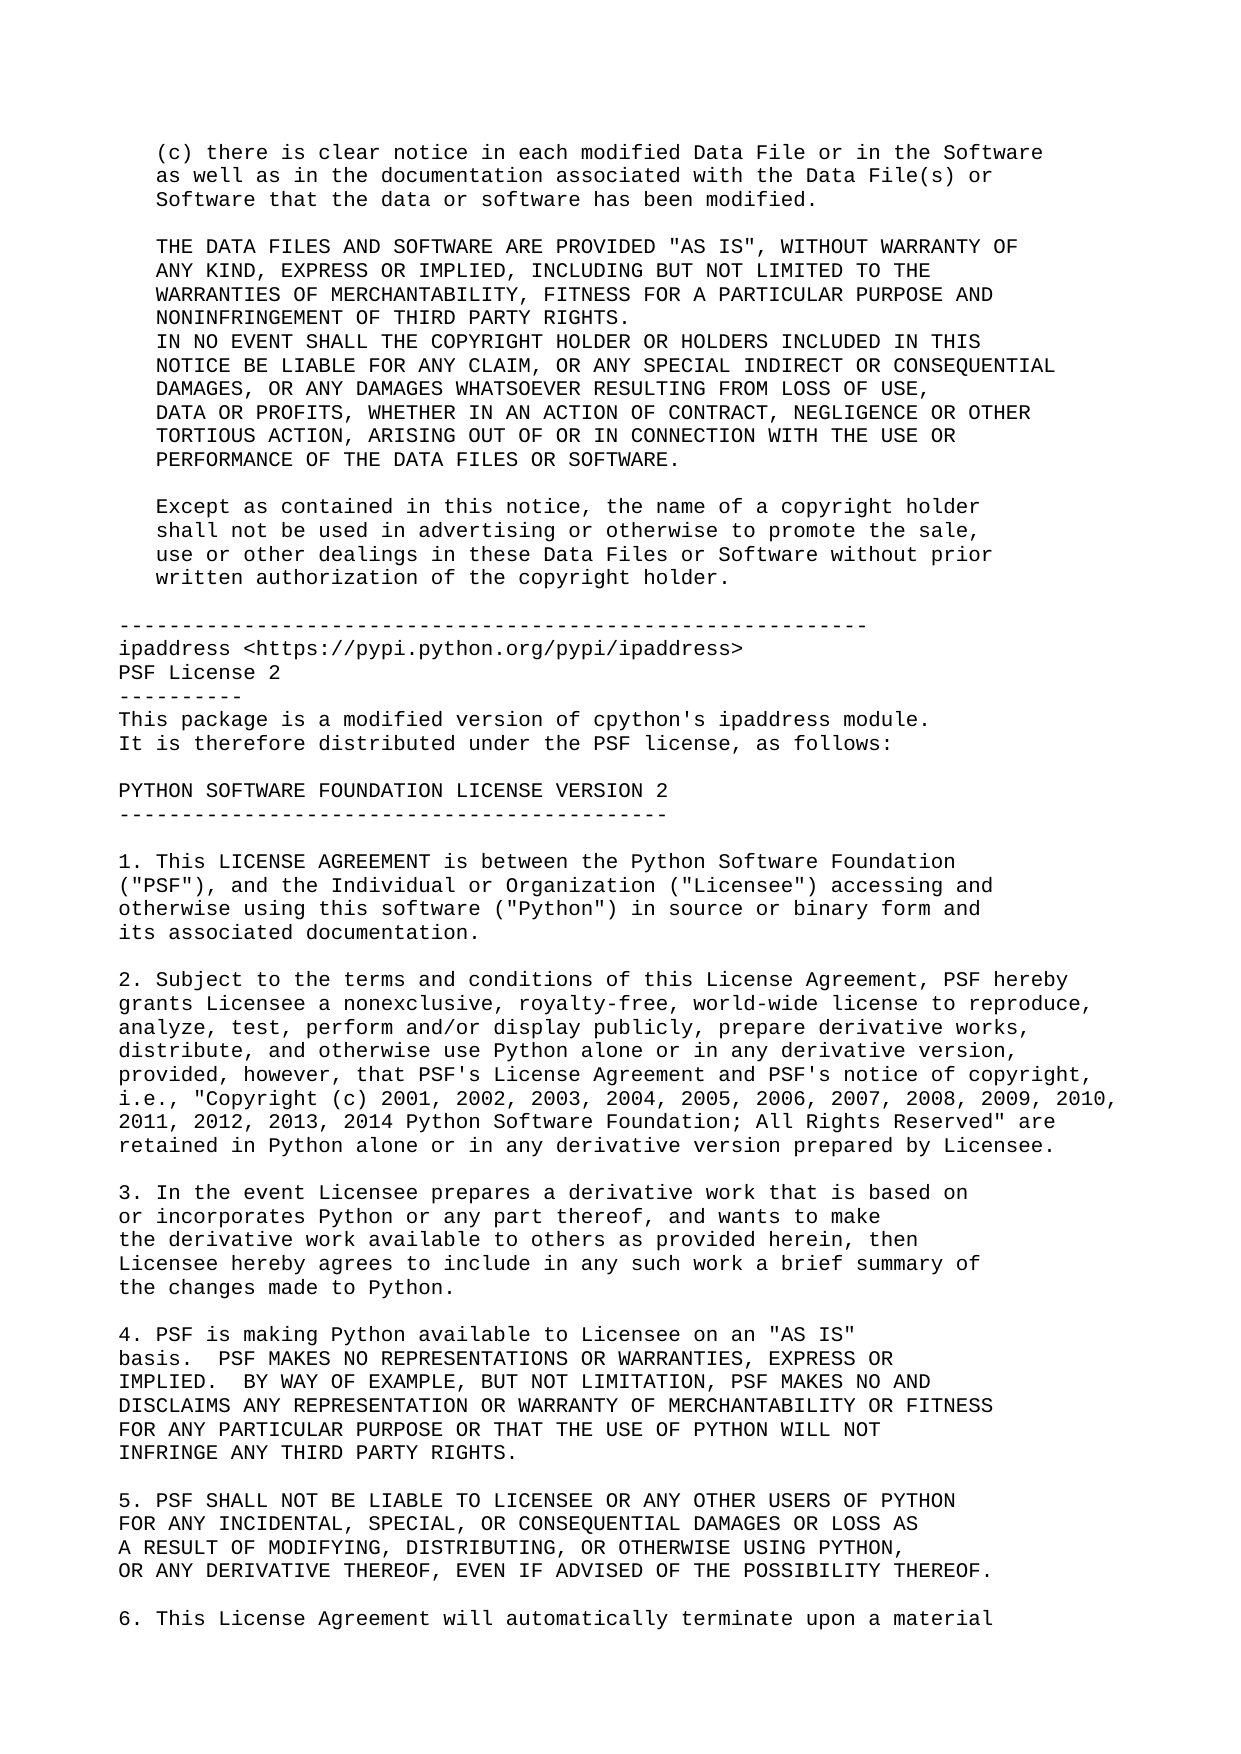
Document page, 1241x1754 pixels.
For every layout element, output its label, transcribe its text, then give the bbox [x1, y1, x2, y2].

text Software that the data or software has been modified. [118, 189, 1122, 213]
text shall not be used in advertising or otherwise to promote the sale, [118, 520, 1122, 544]
text written authorization of the copyright holder. [118, 567, 1122, 591]
text 2. Subject to the terms and conditions of this License Agreement, PSF hereby [118, 969, 1122, 993]
text FOR ANY PARTICULAR PURPOSE OR THAT THE USE OF PYTHON WILL NOT [118, 1419, 1122, 1442]
text distribute, and otherwise use Python alone or in any derivative version, [118, 1040, 1122, 1064]
text or incorporates Python or any part thereof, and wants to make [118, 1206, 1122, 1229]
text basis. PSF MAKES NO REPRESENTATIONS OR WARRANTIES, EXPRESS OR [118, 1348, 1122, 1371]
text use or other dealings in these Data Files or Software without prior [118, 544, 1122, 567]
text Except as contained in this notice, the name of a copyright holder [118, 496, 1122, 520]
text ("PSF"), and the Individual or Organization ("Licensee") accessing and [118, 875, 1122, 898]
text provided, however, that PSF's License Agreement and PSF's notice of copyright, [118, 1064, 1122, 1088]
text ipaddress <https://pypi.python.org/pypi/ipaddress> [118, 638, 1122, 662]
text grants Licensee a nonexclusive, royalty-free, world-wide license to reproduce, [118, 993, 1122, 1017]
text otherwise using this software ("Python") in source or binary form and [118, 898, 1122, 922]
text 3. In the event Licensee prepares a derivative work that is based on [118, 1182, 1122, 1206]
text THE DATA FILES AND SOFTWARE ARE PROVIDED "AS IS", WITHOUT WARRANTY OF [118, 236, 1122, 260]
text Licensee hereby agrees to include in any such work a brief summary of [118, 1253, 1122, 1277]
text INFRINGE ANY THIRD PARTY RIGHTS. [118, 1442, 1122, 1466]
text It is therefore distributed under the PSF license, as follows: [118, 733, 1122, 757]
text NOTICE BE LIABLE FOR ANY CLAIM, OR ANY SPECIAL INDIRECT OR CONSEQUENTIAL [118, 354, 1122, 378]
text DATA OR PROFITS, WHETHER IN AN ACTION OF CONTRACT, NEGLIGENCE OR OTHER [118, 402, 1122, 426]
text PSF License 2 [118, 662, 1122, 686]
text This package is a modified version of cpython's ipaddress module. [118, 709, 1122, 733]
text NONINFRINGEMENT OF THIRD PARTY RIGHTS. [118, 307, 1122, 331]
text OR ANY DERIVATIVE THEREOF, EVEN IF ADVISED OF THE POSSIBILITY THEREOF. [118, 1561, 1122, 1584]
text WARRANTIES OF MERCHANTABILITY, FITNESS FOR A PARTICULAR PURPOSE AND [118, 284, 1122, 307]
text its associated documentation. [118, 922, 1122, 946]
text i.e., "Copyright (c) 2001, 2002, 2003, 2004, 2005, 2006, 2007, 2008, 2009, 2010, [118, 1088, 1122, 1111]
text as well as in the documentation associated with the Data File(s) or [118, 165, 1122, 189]
text (c) there is clear notice in each modified Data File or in the Software [118, 142, 1122, 165]
text ------------------------------------------------------------ [118, 615, 1122, 638]
text IN NO EVENT SHALL THE COPYRIGHT HOLDER OR HOLDERS INCLUDED IN THIS [118, 331, 1122, 354]
text 6. This License Agreement will automatically terminate upon a material [118, 1608, 1122, 1631]
text IMPLIED. BY WAY OF EXAMPLE, BUT NOT LIMITATION, PSF MAKES NO AND [118, 1371, 1122, 1395]
text PERFORMANCE OF THE DATA FILES OR SOFTWARE. [118, 449, 1122, 473]
text retained in Python alone or in any derivative version prepared by Licensee. [118, 1135, 1122, 1158]
text analyze, test, perform and/or display publicly, prepare derivative works, [118, 1017, 1122, 1040]
text -------------------------------------------- [118, 804, 1122, 827]
text TORTIOUS ACTION, ARISING OUT OF OR IN CONNECTION WITH THE USE OR [118, 426, 1122, 449]
text 1. This LICENSE AGREEMENT is between the Python Software Foundation [118, 851, 1122, 875]
text ANY KIND, EXPRESS OR IMPLIED, INCLUDING BUT NOT LIMITED TO THE [118, 260, 1122, 284]
text DISCLAIMS ANY REPRESENTATION OR WARRANTY OF MERCHANTABILITY OR FITNESS [118, 1395, 1122, 1419]
text ---------- [118, 686, 1122, 709]
text 2011, 2012, 2013, 2014 Python Software Foundation; All Rights Reserved" are [118, 1111, 1122, 1135]
text A RESULT OF MODIFYING, DISTRIBUTING, OR OTHERWISE USING PYTHON, [118, 1537, 1122, 1561]
text 5. PSF SHALL NOT BE LIABLE TO LICENSEE OR ANY OTHER USERS OF PYTHON [118, 1489, 1122, 1513]
text the changes made to Python. [118, 1277, 1122, 1300]
text PYTHON SOFTWARE FOUNDATION LICENSE VERSION 2 [118, 780, 1122, 804]
text DAMAGES, OR ANY DAMAGES WHATSOEVER RESULTING FROM LOSS OF USE, [118, 378, 1122, 402]
text FOR ANY INCIDENTAL, SPECIAL, OR CONSEQUENTIAL DAMAGES OR LOSS AS [118, 1513, 1122, 1537]
text the derivative work available to others as provided herein, then [118, 1229, 1122, 1253]
text 4. PSF is making Python available to Licensee on an "AS IS" [118, 1324, 1122, 1348]
